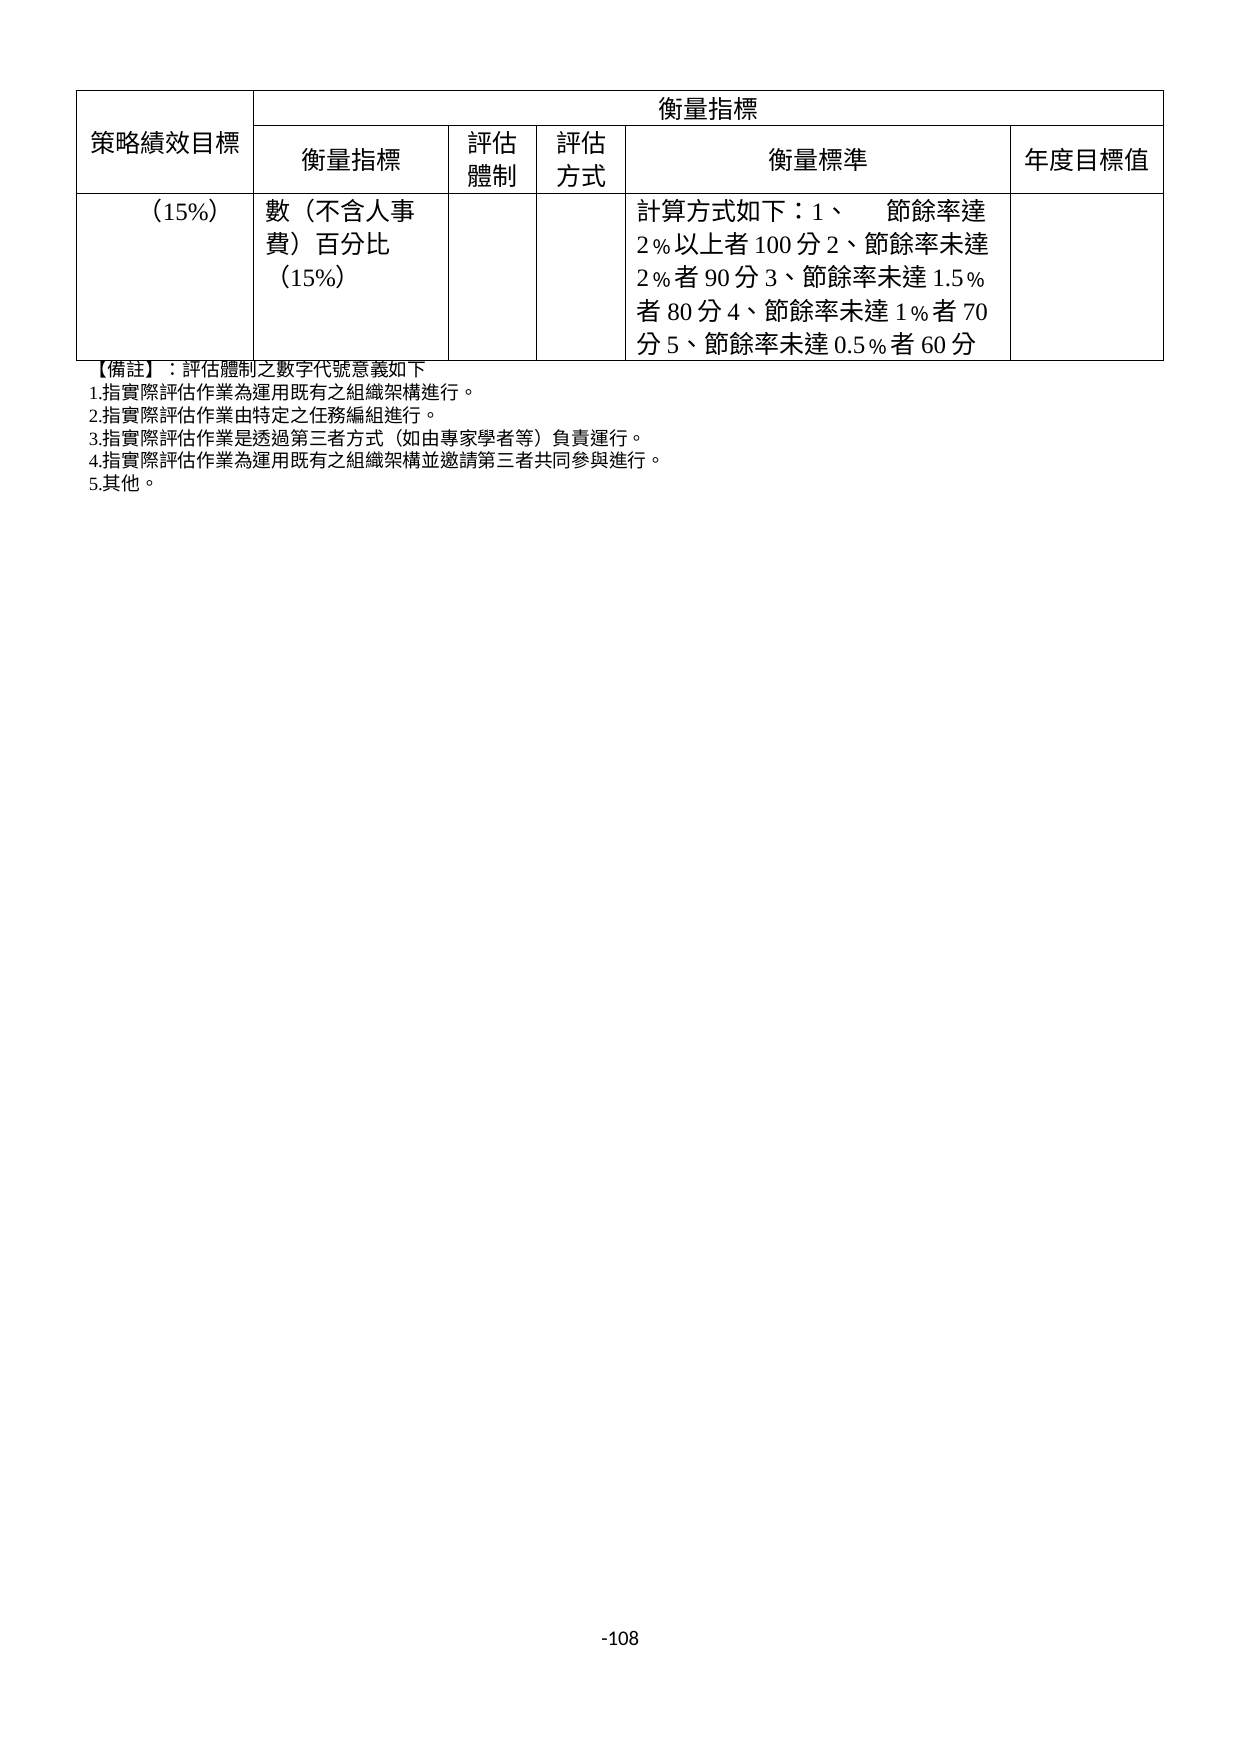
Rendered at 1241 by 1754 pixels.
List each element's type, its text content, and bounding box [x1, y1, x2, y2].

list 其他。 [88, 476, 1152, 494]
table_cell 計算方式如下：1、 節餘率達2﹪以上者100分2、節餘率未達 2﹪者 90分3、節餘率未達1.5﹪者 80分4、節餘率未達1﹪者 70分5、節餘率未達0.5﹪者 60分 [626, 194, 1010, 360]
table_cell （15%） [77, 194, 253, 360]
list 指實際評估作業是透過第三者方式（如由專家學者等）負責運行。 [88, 430, 1152, 449]
list 指實際評估作業為運用既有之組織架構進行。 [88, 384, 1152, 403]
table_cell 衡量標準 [626, 126, 1010, 192]
table_cell 評估方式 [537, 126, 625, 192]
table_cell 年度目標值 [1011, 126, 1163, 192]
text 【備註】：評估體制之數字代號意義如下 [88, 361, 1152, 380]
table_cell [1011, 194, 1163, 360]
list 指實際評估作業由特定之任務編組進行。 [88, 407, 1152, 426]
list 指實際評估作業為運用既有之組織架構並邀請第三者共同參與進行。 [88, 453, 1152, 472]
table_header 策略績效目標 [77, 91, 253, 192]
table_cell 數（不含人事費）百分比（15%） [254, 194, 448, 360]
table_cell 評估體制 [449, 126, 536, 192]
table_cell [449, 194, 536, 360]
table_cell [537, 194, 625, 360]
table_cell 衡量指標 [254, 126, 448, 192]
table_header 衡量指標 [254, 91, 1163, 125]
